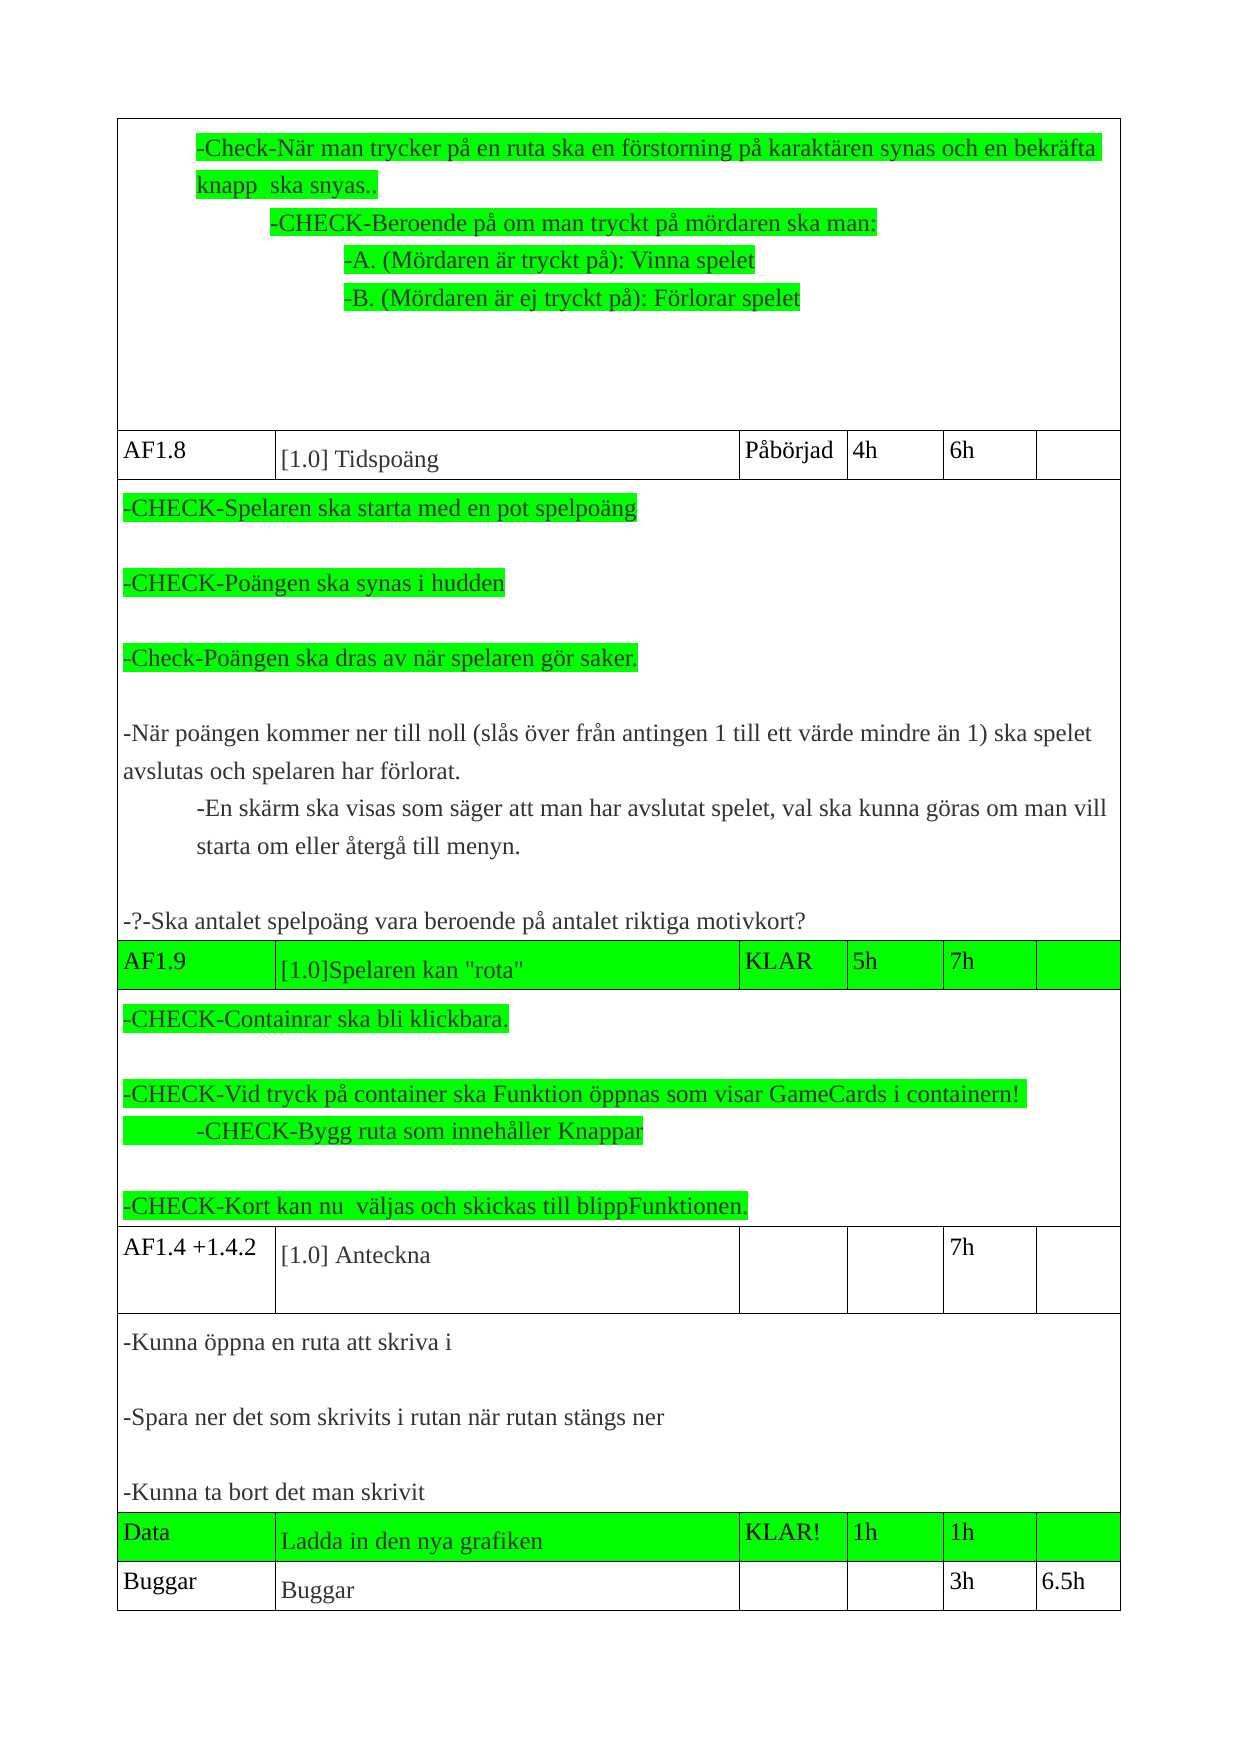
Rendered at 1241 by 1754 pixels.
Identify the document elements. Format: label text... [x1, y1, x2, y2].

table_cell 6h [944, 431, 1036, 479]
table_cell KLAR! [740, 1513, 847, 1561]
table_cell [1037, 941, 1120, 989]
table_cell [1.0]Spelaren kan "rota" [276, 941, 739, 989]
table_cell Buggar [118, 1562, 275, 1610]
table_cell -CHECK-Spelaren ska starta med en pot spelpoäng -CHECK-Poängen ska synas i hudden -Check-Poängen ska dras av när spelaren gör saker. -När poängen kommer ner till noll (slås över från antingen 1 till ett värde mindre än 1) ska spelet avslutas och spelaren har förlorat. -En skärm ska visas som säger att man har avslutat spelet, val ska kunna göras om man vill starta om eller återgå till menyn. -?-Ska antalet spelpoäng vara beroende på antalet riktiga motivkort? [118, 480, 1120, 940]
table_cell 1h [944, 1513, 1036, 1561]
table_cell 7h [944, 941, 1036, 989]
table_cell Ladda in den nya grafiken [276, 1513, 739, 1561]
table_cell 5h [848, 941, 943, 989]
table_cell 7h [944, 1227, 1036, 1312]
table_cell 4h [848, 431, 943, 479]
table_cell 6.5h [1037, 1562, 1120, 1610]
table_cell AF1.4 +1.4.2 [118, 1227, 275, 1312]
table_cell Data [118, 1513, 275, 1561]
table_cell [1037, 1513, 1120, 1561]
table_cell [740, 1562, 847, 1610]
table_cell KLAR [740, 941, 847, 989]
table_cell [1.0] Anteckna [276, 1227, 739, 1312]
table_cell AF1.8 [118, 431, 275, 479]
table_cell Påbörjad [740, 431, 847, 479]
table_cell -CHECK-Containrar ska bli klickbara. -CHECK-Vid tryck på container ska Funktion öppnas som visar GameCards i containern! -CHECK-Bygg ruta som innehåller Knappar -CHECK-Kort kan nu väljas och skickas till blippFunktionen. [118, 990, 1120, 1226]
table_cell Buggar [276, 1562, 739, 1610]
table_cell AF1.9 [118, 941, 275, 989]
table_cell [848, 1227, 943, 1312]
table_cell [740, 1227, 847, 1312]
table_cell [1.0] Tidspoäng [276, 431, 739, 479]
table_cell -Check-När man trycker på en ruta ska en förstorning på karaktären synas och en bekräfta knapp ska snyas.. -CHECK-Beroende på om man tryckt på mördaren ska man: -A. (Mördaren är tryckt på): Vinna spelet -B. (Mördaren är ej tryckt på): Förlorar spelet [118, 119, 1120, 430]
table_cell -Kunna öppna en ruta att skriva i -Spara ner det som skrivits i rutan när rutan stängs ner -Kunna ta bort det man skrivit [118, 1314, 1120, 1512]
table_cell 3h [944, 1562, 1036, 1610]
table_cell 1h [848, 1513, 943, 1561]
table_cell [848, 1562, 943, 1610]
table_cell [1037, 431, 1120, 479]
table_cell [1037, 1227, 1120, 1312]
